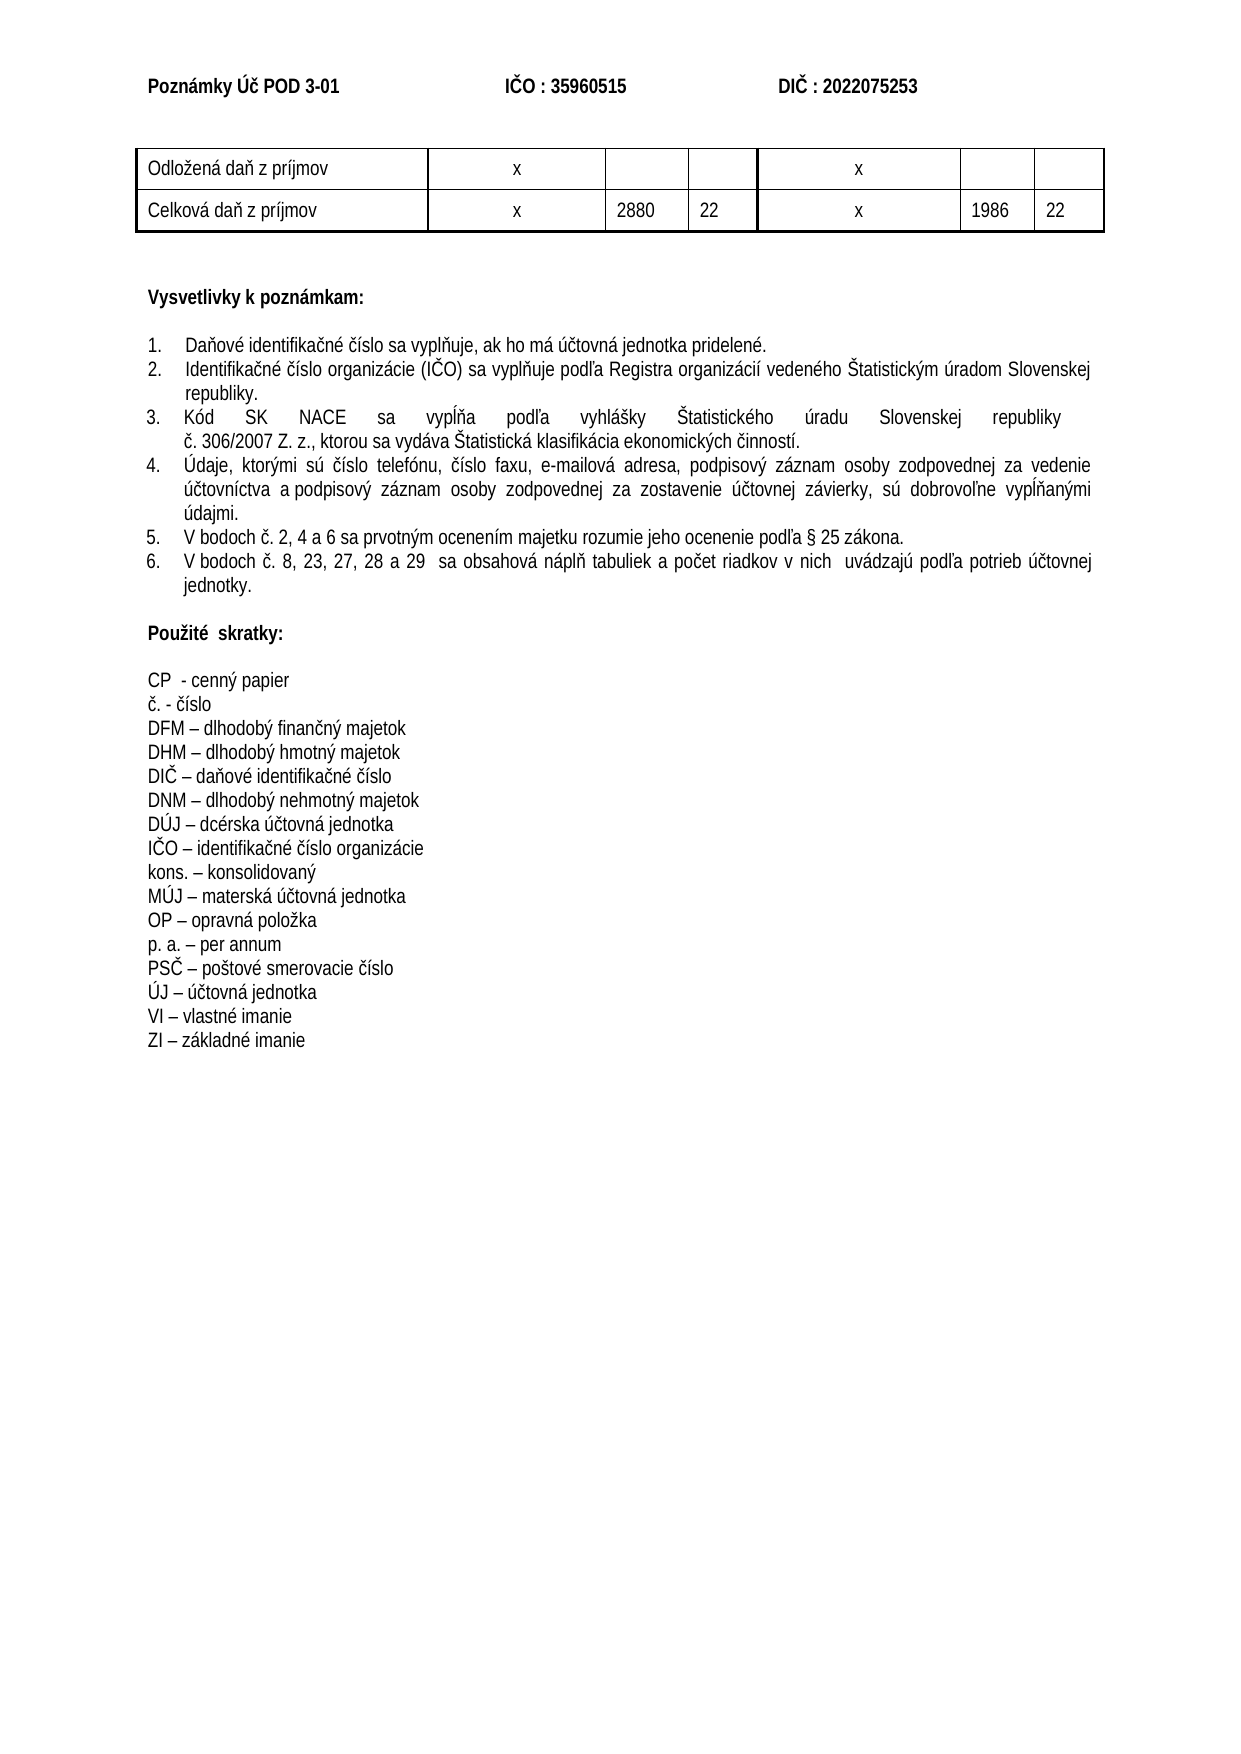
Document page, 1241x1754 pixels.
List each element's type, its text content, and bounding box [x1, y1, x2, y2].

table_cell Odložená daň z príjmov [138, 149, 427, 189]
text ÚJ – účtovná jednotka [148, 980, 1093, 1004]
text DIČ – daňové identifikačné číslo [148, 764, 1093, 788]
table_cell x [759, 190, 960, 230]
list V bodoch č. 8, 23, 27, 28 a 29 sa obsahová náplň tabuliek a počet riadkov v nich uvádzajú podľa potrieb účtovnej jednotky. [146, 549, 1093, 597]
table_cell [961, 149, 1034, 189]
text DNM – dlhodobý nehmotný majetok [148, 788, 1093, 812]
text MÚJ – materská účtovná jednotka [148, 884, 1093, 908]
list Kód SK NACE sa vypĺňa podľa vyhlášky Štatistického úradu Slovenskej republiky č. 306/2007 Z. z., ktorou sa vydáva Štatistická klasifikácia ekonomických činností. [146, 405, 1093, 453]
text DHM – dlhodobý hmotný majetok [148, 740, 1093, 764]
table_cell 1986 [961, 190, 1034, 230]
text IČO – identifikačné číslo organizácie [148, 836, 1093, 860]
list Údaje, ktorými sú číslo telefónu, číslo faxu, e-mailová adresa, podpisový záznam osoby zodpovednej za vedenie účtovníctva a podpisový záznam osoby zodpovednej za zostavenie účtovnej závierky, sú dobrovoľne vypĺňanými údajmi. [146, 453, 1093, 525]
text DFM – dlhodobý finančný majetok [148, 716, 1093, 740]
table_cell 2880 [606, 190, 688, 230]
text kons. – konsolidovaný [148, 860, 1093, 884]
text PSČ – poštové smerovacie číslo [148, 956, 1093, 980]
list Daňové identifikačné číslo sa vyplňuje, ak ho má účtovná jednotka pridelené. [148, 333, 1093, 357]
text č. - číslo [148, 692, 1093, 716]
list V bodoch č. 2, 4 a 6 sa prvotným ocenením majetku rozumie jeho ocenenie podľa § 25 zákona. [146, 525, 1093, 549]
table_cell [606, 149, 688, 189]
table_cell [689, 149, 756, 189]
table_cell x [759, 149, 960, 189]
text DÚJ – dcérska účtovná jednotka [148, 812, 1093, 836]
table_cell x [429, 190, 605, 230]
table_cell [1035, 149, 1103, 189]
table_cell 22 [1035, 190, 1103, 230]
text VI – vlastné imanie [148, 1004, 1093, 1028]
list Identifikačné číslo organizácie (IČO) sa vyplňuje podľa Registra organizácií vedeného Štatistickým úradom Slovenskej republiky. [148, 357, 1093, 405]
table_cell 22 [689, 190, 756, 230]
table_cell x [429, 149, 605, 189]
text CP - cenný papier [148, 668, 1093, 692]
text ZI – základné imanie [148, 1028, 1093, 1052]
table_cell Celková daň z príjmov [138, 190, 427, 230]
text p. a. – per annum [148, 932, 1093, 956]
text OP – opravná položka [148, 908, 1093, 932]
text Použité skratky: [148, 621, 1093, 644]
text Vysvetlivky k poznámkam: [148, 285, 1093, 309]
